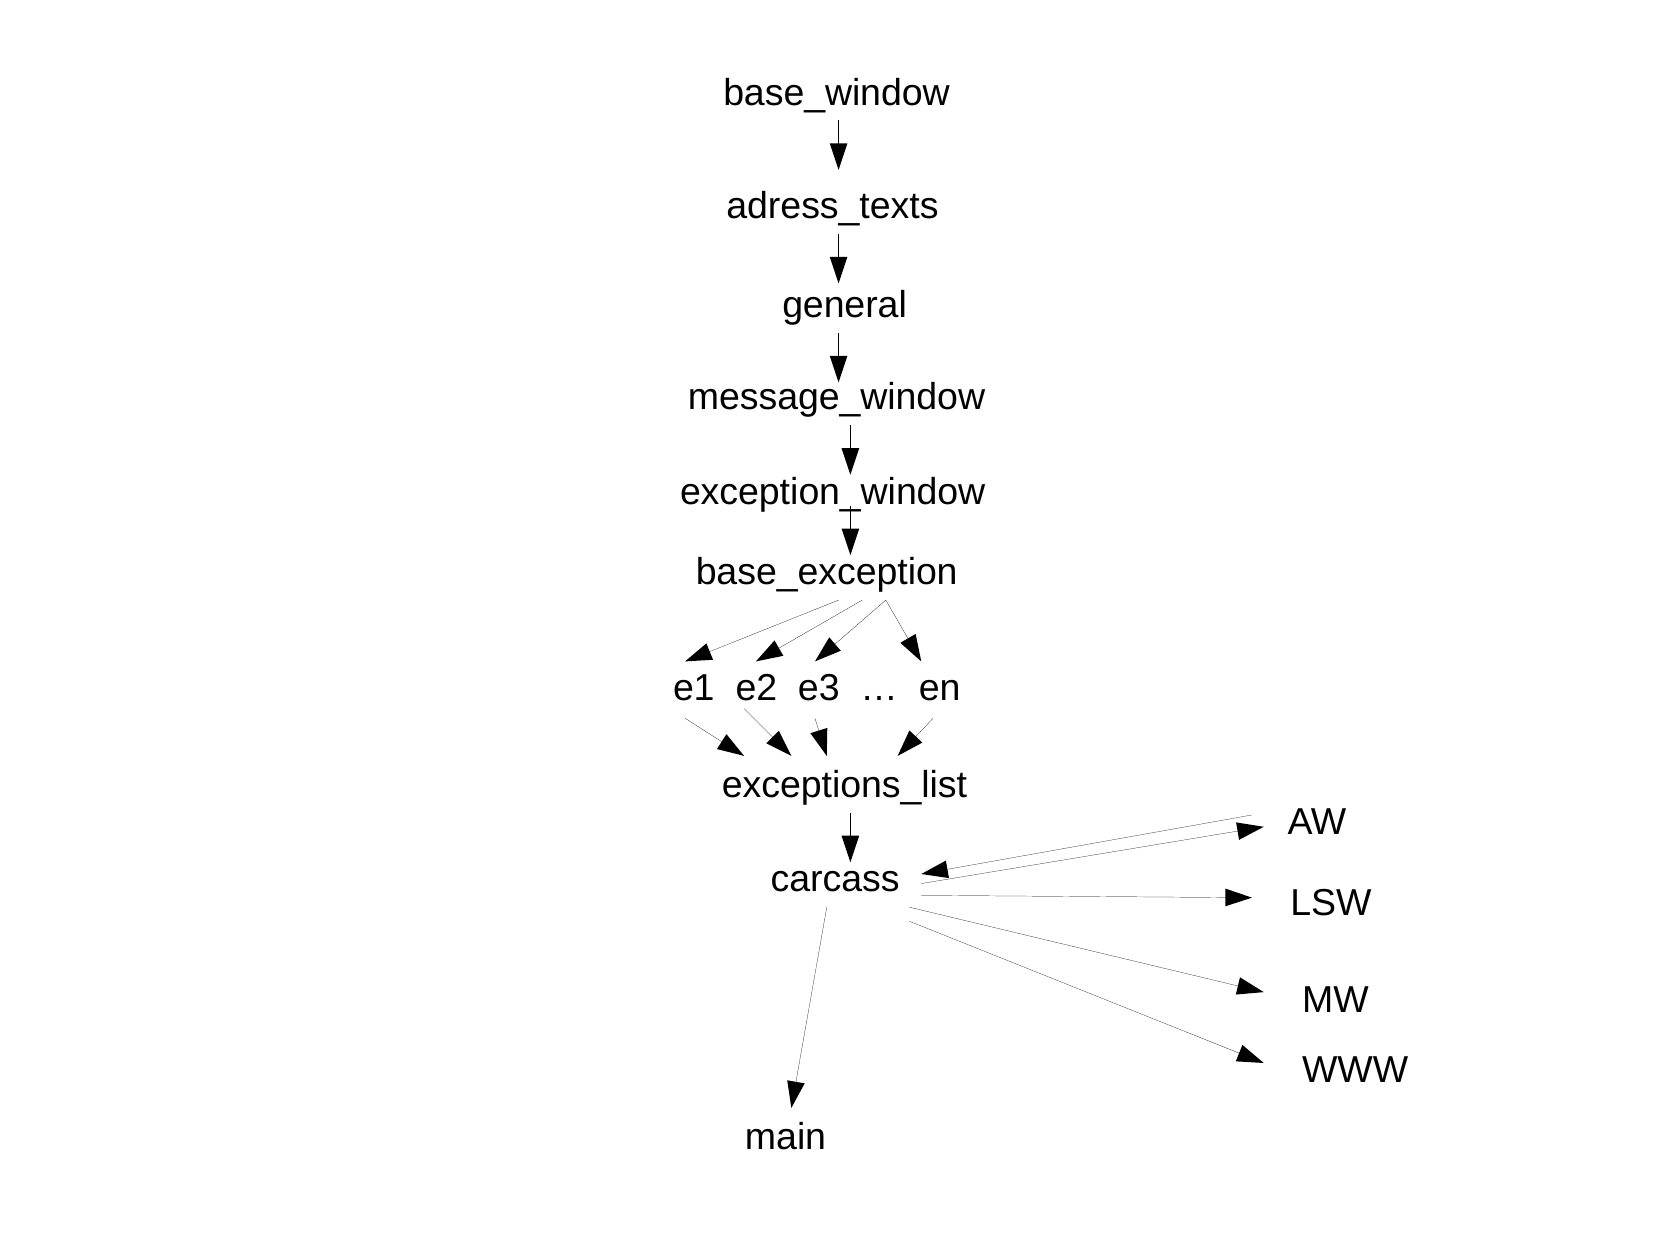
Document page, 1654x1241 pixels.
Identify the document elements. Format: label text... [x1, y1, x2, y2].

text_box MW [1287, 970, 1430, 1028]
text_box general [673, 276, 1016, 333]
text_box AW [1263, 793, 1371, 851]
text_box WWW [1287, 1041, 1465, 1099]
text_box LSW [1275, 874, 1418, 931]
text_box base_window [708, 63, 969, 121]
text_box adress_texts [685, 177, 981, 234]
text_box message_window [673, 368, 1016, 426]
text_box e1 e2 e3 … en [649, 659, 1016, 716]
text_box exception_window [649, 462, 1016, 520]
text_box main [685, 1107, 886, 1165]
text_box carcass [755, 850, 957, 908]
text_box exceptions_list [696, 755, 993, 813]
text_box base_exception [673, 543, 981, 601]
